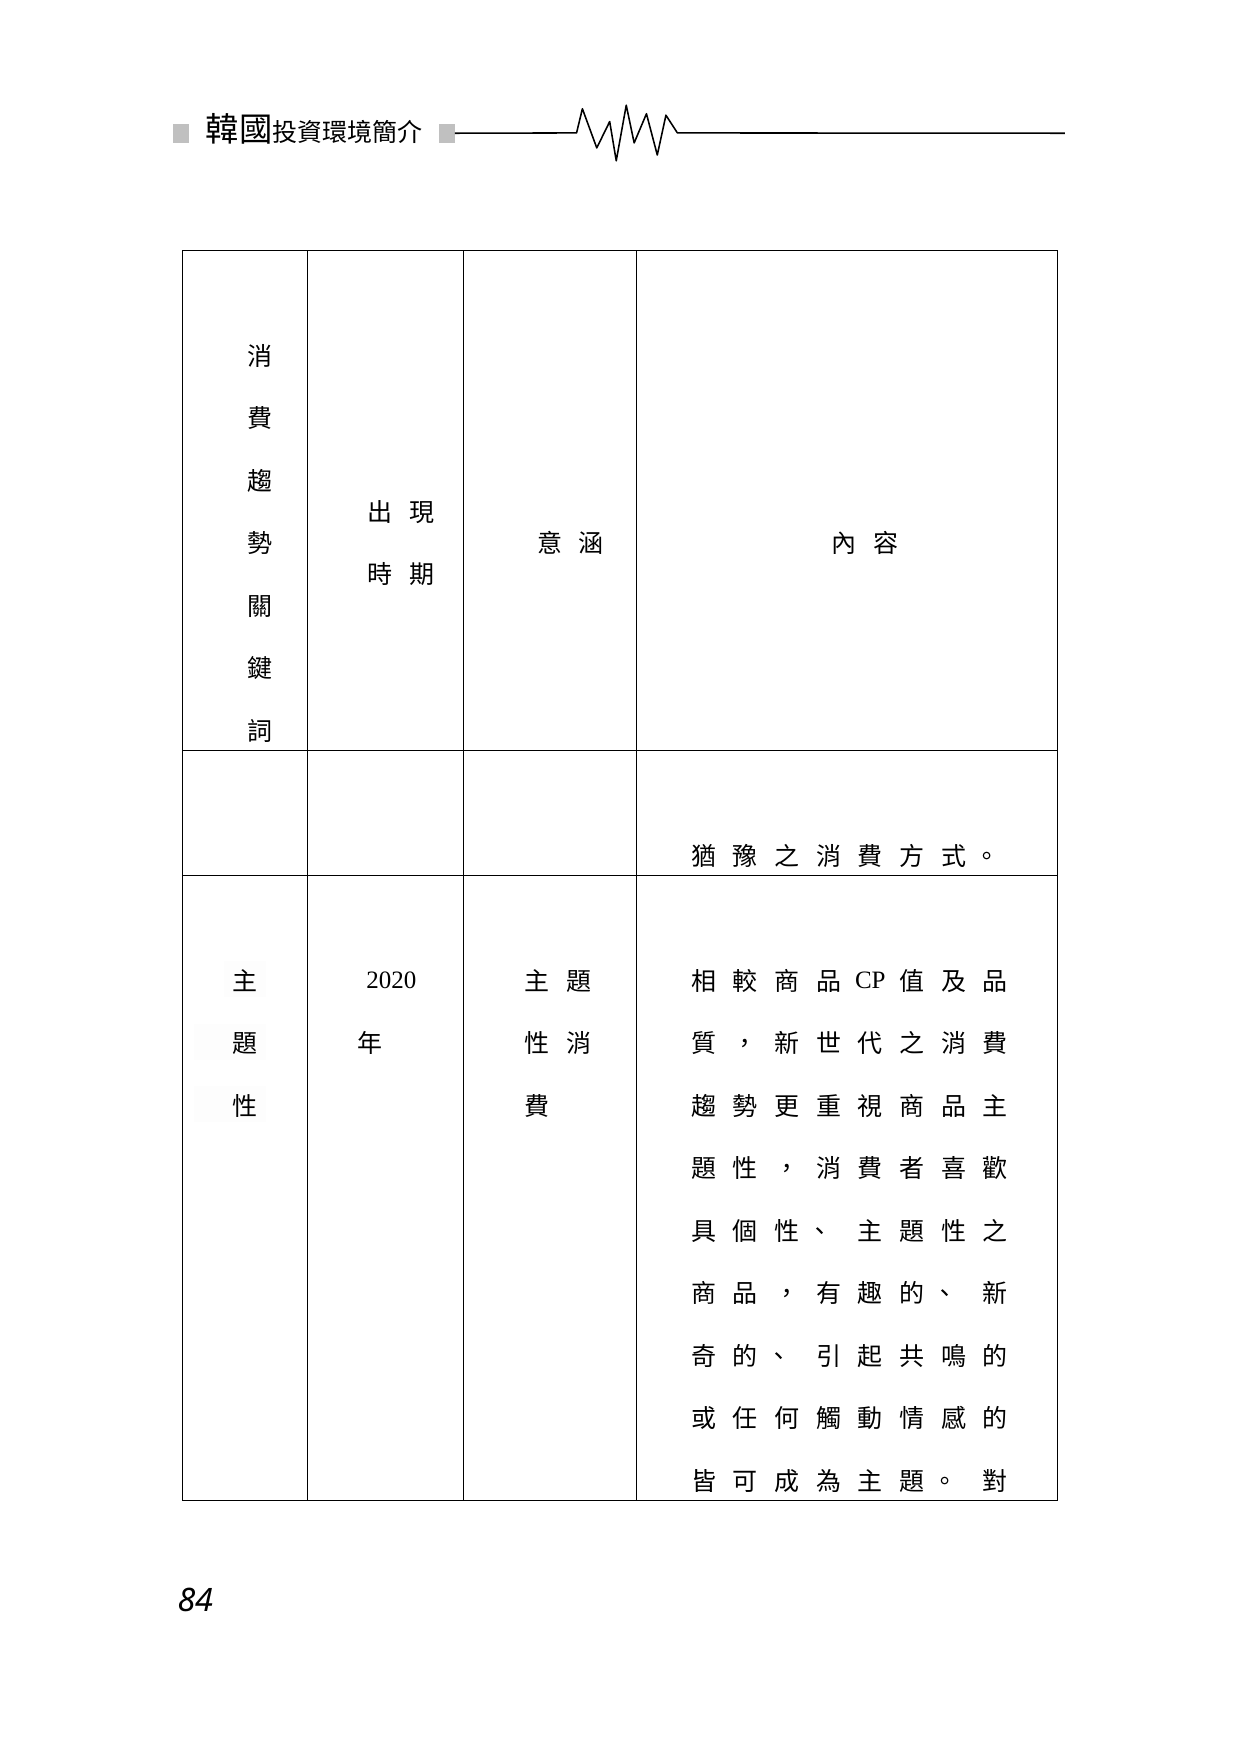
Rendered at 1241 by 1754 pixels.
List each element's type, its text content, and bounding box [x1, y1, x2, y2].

table_header 出現時期 [308, 251, 463, 750]
table_cell [183, 751, 307, 875]
table_cell 主題性 [183, 876, 307, 1500]
table_cell 主題性消費 [464, 876, 636, 1500]
table_cell 相較商品CP值及品質，新世代之消費趨勢更重視商品主題性，消費者喜歡具個性、主題性之商品，有趣的、新奇的、引起共鳴的或任何觸動情感的皆可成為主題。對 [637, 876, 1057, 1500]
table_cell 猶豫之消費方式。 [637, 751, 1057, 875]
table_cell 2020年 [308, 876, 463, 1500]
table_header 意涵 [464, 251, 636, 750]
table_cell [464, 751, 636, 875]
table_header 消費趨勢 關鍵詞 [183, 251, 307, 750]
table_cell [308, 751, 463, 875]
table_header 內容 [637, 251, 1057, 750]
